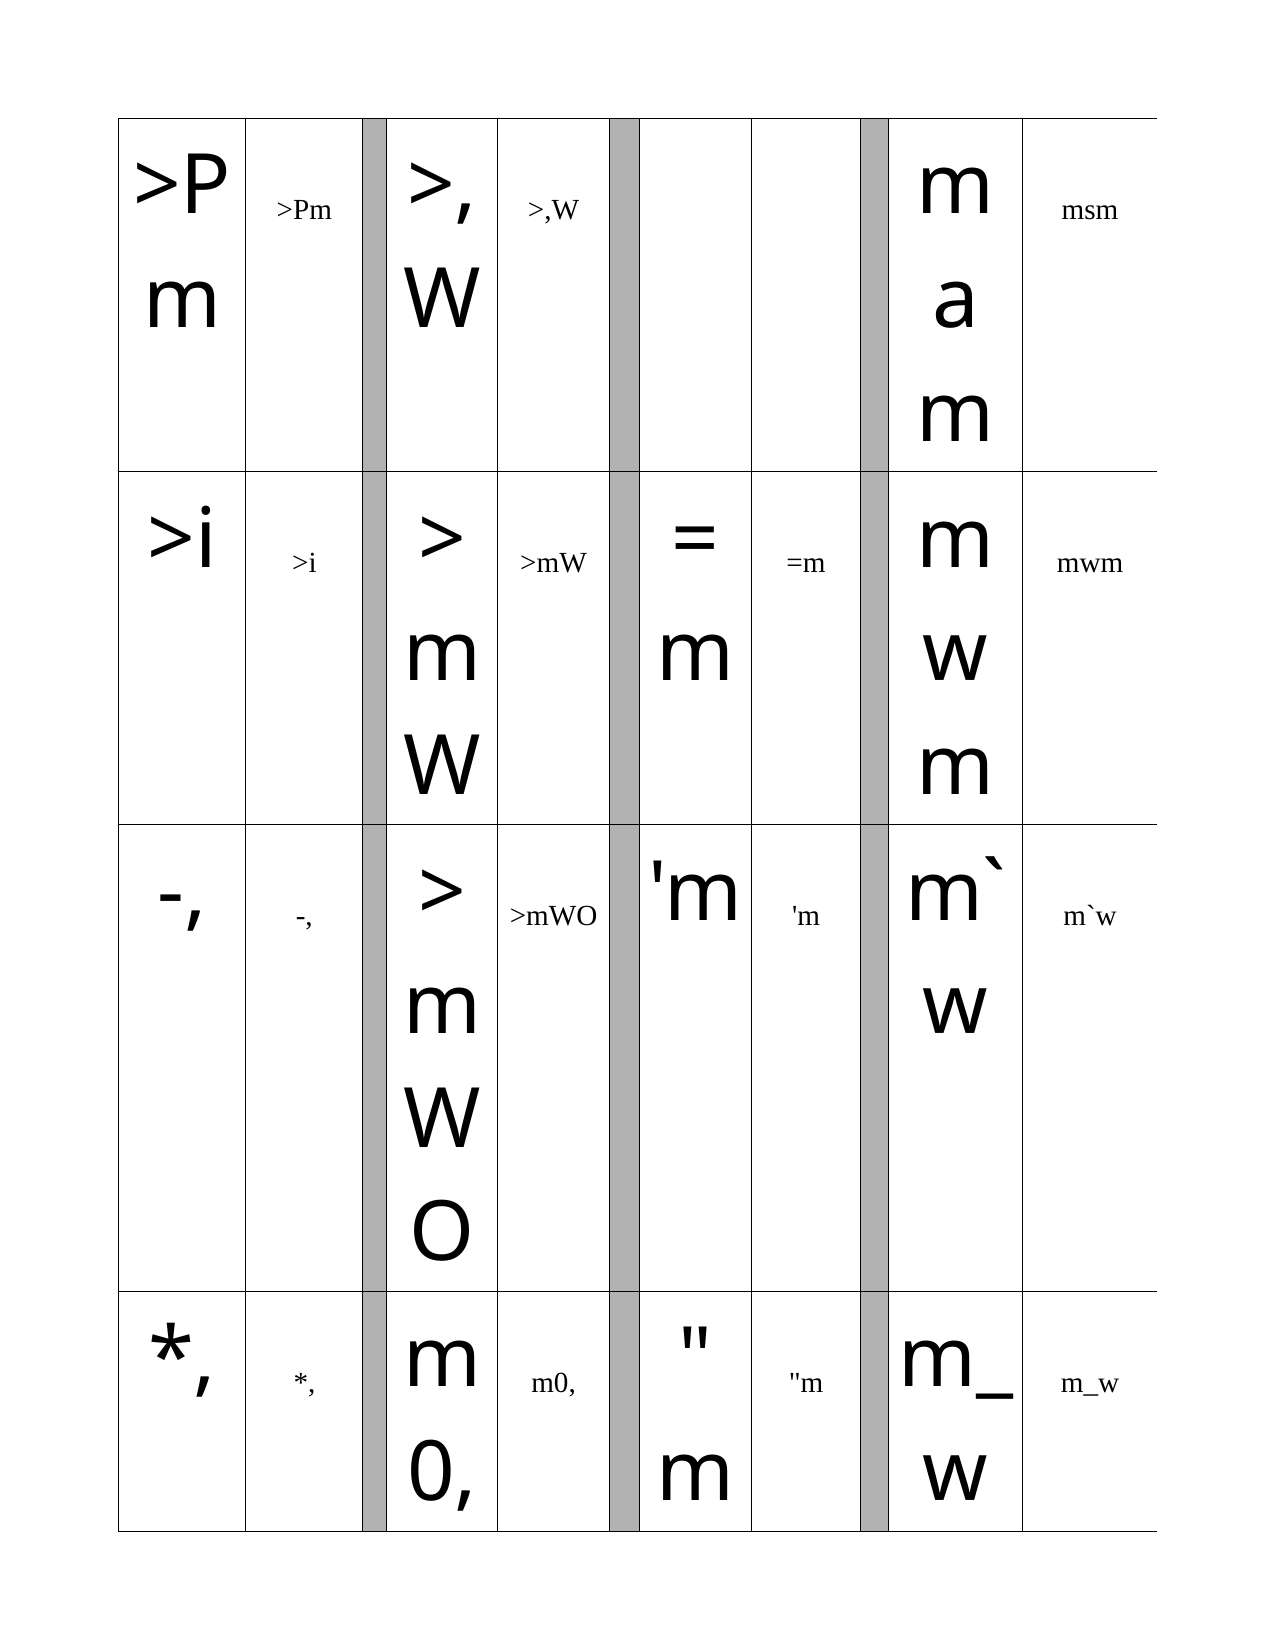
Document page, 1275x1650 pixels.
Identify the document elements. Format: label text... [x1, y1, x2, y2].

table_cell msm [1023, 119, 1157, 471]
table_cell 'm [752, 825, 860, 1291]
table_cell >Pm [246, 119, 362, 471]
table_cell *, [246, 1292, 362, 1531]
table_cell >mWO [498, 825, 609, 1291]
table_cell mam [889, 119, 1022, 471]
table_cell [752, 119, 860, 471]
table_cell >i [119, 472, 245, 824]
table_cell m0, [498, 1292, 609, 1531]
table_cell [363, 1292, 386, 1531]
table_cell "m [752, 1292, 860, 1531]
table_cell >mW [498, 472, 609, 824]
table_cell m`w [1023, 825, 1157, 1291]
table_cell -, [246, 825, 362, 1291]
table_cell [610, 1292, 639, 1531]
table_cell mwm [1023, 472, 1157, 824]
table_cell m`w [889, 825, 1022, 1291]
table_cell -, [119, 825, 245, 1291]
table_cell >Pm [119, 119, 245, 471]
table_cell [861, 1292, 888, 1531]
table_cell [640, 119, 751, 471]
table_cell m_w [1023, 1292, 1157, 1531]
table_cell >i [246, 472, 362, 824]
table_cell [363, 825, 386, 1291]
table_cell m0, [387, 1292, 497, 1531]
table_cell [363, 119, 386, 471]
table_cell [861, 119, 888, 471]
table_cell [610, 825, 639, 1291]
table_cell mwm [889, 472, 1022, 824]
table_cell >,W [498, 119, 609, 471]
table_cell [610, 119, 639, 471]
table_cell =m [640, 472, 751, 824]
table_cell "m [640, 1292, 751, 1531]
table_cell [610, 472, 639, 824]
table_cell m_w [889, 1292, 1022, 1531]
table_cell >,W [387, 119, 497, 471]
table_cell [861, 472, 888, 824]
table_cell [861, 825, 888, 1291]
table_cell 'm [640, 825, 751, 1291]
table_cell [363, 472, 386, 824]
table_cell =m [752, 472, 860, 824]
table_cell >mW [387, 472, 497, 824]
table_cell >mWO [387, 825, 497, 1291]
table_cell *, [119, 1292, 245, 1531]
